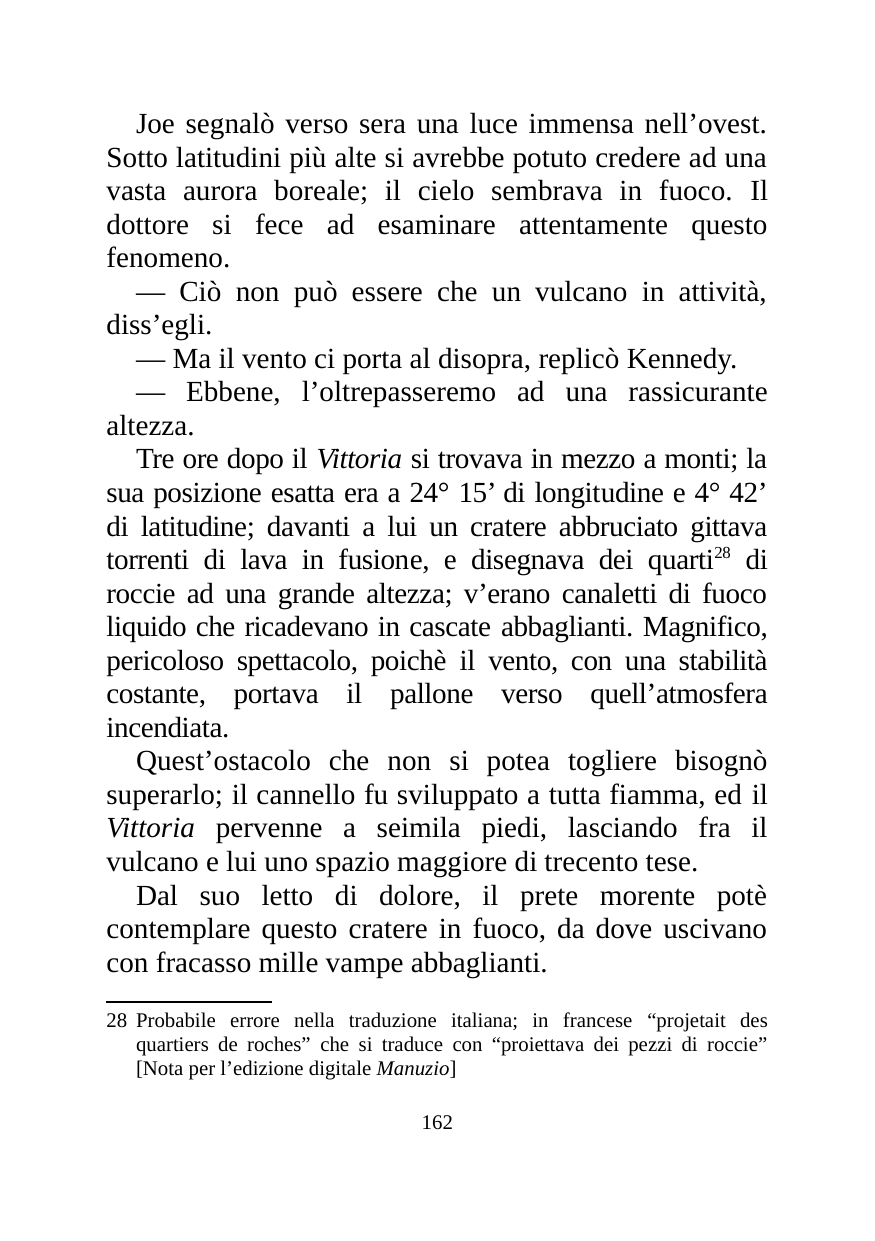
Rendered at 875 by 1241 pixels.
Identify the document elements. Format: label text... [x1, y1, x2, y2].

text Joe segnalò verso sera una luce immensa nell’ovest. Sotto latitudini più alte si avrebbe potuto credere ad una vasta aurora boreale; il cielo sembrava in fuoco. Il dottore si fece ad esaminare attentamente questo fenomeno. [106, 106, 768, 274]
text Quest’ostacolo che non si potea togliere bisognò superarlo; il cannello fu sviluppato a tutta fiamma, ed il Vittoria pervenne a seimila piedi, lasciando fra il vulcano e lui uno spazio maggiore di trecento tese. [106, 743, 768, 878]
text — Ma il vento ci porta al disopra, replicò Kennedy. [106, 341, 768, 374]
text — Ciò non può essere che un vulcano in attività, diss’egli. [106, 274, 768, 341]
text Tre ore dopo il Vittoria si trovava in mezzo a monti; la sua posizione esatta era a 24° 15’ di longitudine e 4° 42’ di latitudine; davanti a lui un cratere abbruciato gittava torrenti di lava in fusione, e disegnava dei quarti di roccie ad una grande altezza; v’erano canaletti di fuoco liquido che ricadevano in cascate abbaglianti. Magnifico, pericoloso spettacolo, poichè il vento, con una stabilità costante, portava il pallone verso quell’atmosfera incendiata. [106, 442, 768, 743]
text Dal suo letto di dolore, il prete morente potè contemplare questo cratere in fuoco, da dove uscivano con fracasso mille vampe abbaglianti. [106, 878, 768, 978]
text — Ebbene, l’oltrepasseremo ad una rassicurante altezza. [106, 374, 768, 442]
text Probabile errore nella traduzione italiana; in francese “projetait des quartiers de roches” che si traduce con “proiettava dei pezzi di roccie” [Nota per l’edizione digitale Manuzio] [106, 1008, 768, 1080]
